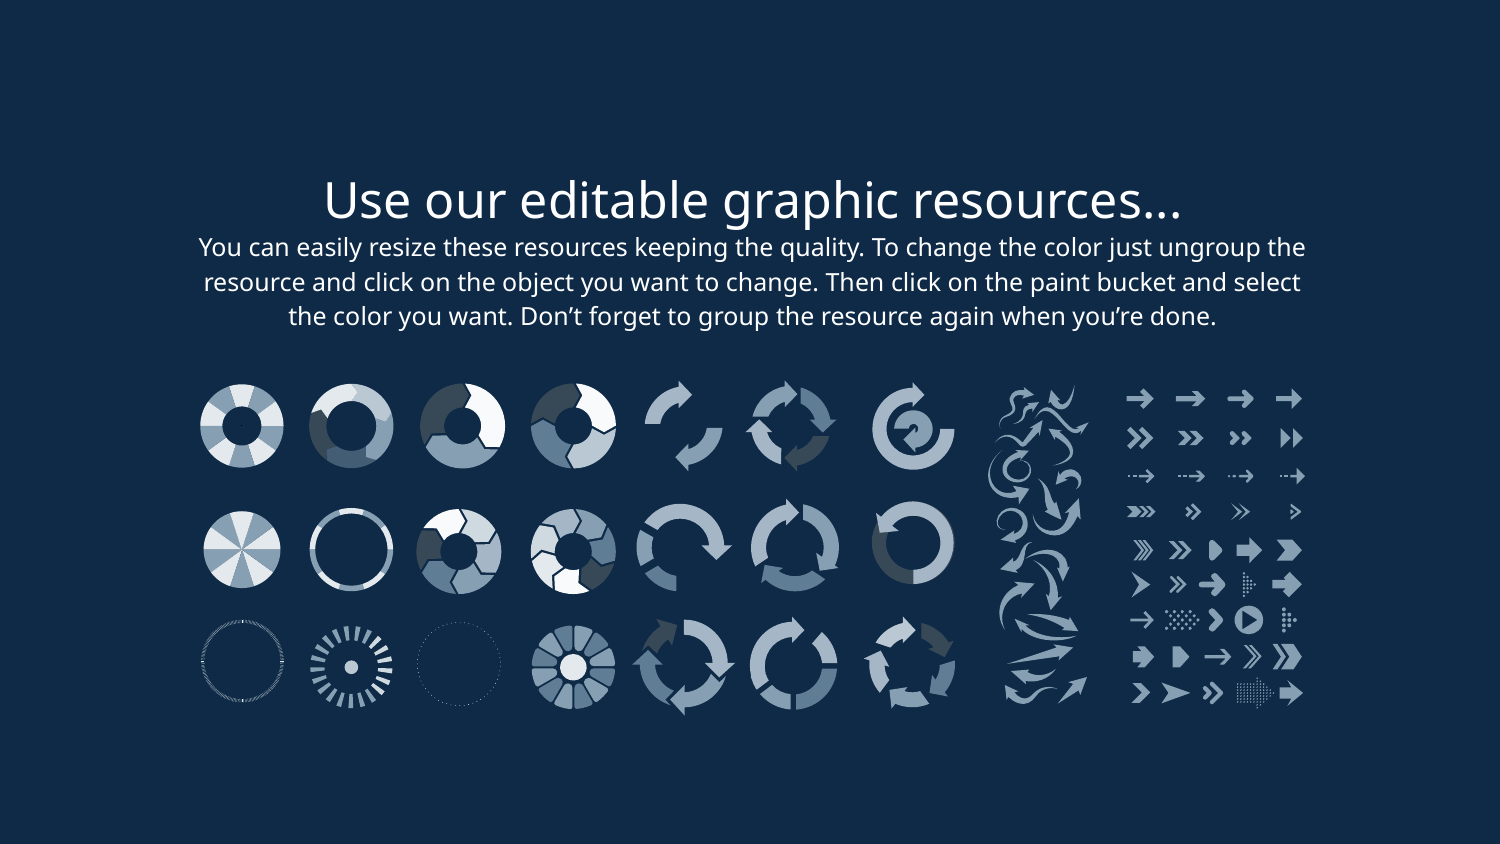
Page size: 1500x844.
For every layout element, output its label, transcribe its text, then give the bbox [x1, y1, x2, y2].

text_box [1281, 607, 1286, 633]
text_box [632, 649, 674, 706]
text_box [1256, 698, 1265, 709]
text_box [1133, 540, 1154, 561]
text_box [644, 380, 693, 424]
text_box [1138, 426, 1154, 450]
list You can easily resize these resources keeping the quality. To change the color just ungroup the resource and click on the object you want to change. Then click on the paint bucket and select the color you want. Don’t forget to group the resource again when you’re done. [175, 239, 1332, 319]
text_box [368, 635, 382, 649]
text_box [1287, 612, 1297, 628]
text_box [312, 675, 327, 684]
text_box [200, 384, 284, 468]
text_box [373, 645, 389, 656]
text_box [1272, 643, 1286, 670]
text_box [1127, 426, 1142, 450]
text_box [343, 626, 350, 641]
text_box [761, 564, 826, 592]
text_box [1048, 385, 1075, 410]
text_box [371, 683, 385, 696]
text_box [1242, 587, 1253, 598]
text_box [749, 616, 805, 690]
text_box [336, 692, 345, 708]
text_box [1280, 428, 1291, 448]
text_box [670, 673, 726, 716]
text_box [921, 622, 954, 658]
text_box [1132, 646, 1155, 668]
text_box [310, 667, 325, 673]
title Use our editable graphic resources... [175, 153, 1332, 233]
text_box [1033, 560, 1063, 611]
text_box [314, 643, 330, 655]
text_box [1276, 539, 1302, 561]
text_box [1002, 450, 1032, 483]
text_box [1175, 391, 1206, 407]
text_box [375, 675, 391, 686]
text_box [1126, 388, 1154, 409]
text_box [531, 383, 616, 469]
text_box [1290, 503, 1302, 520]
text_box [1027, 614, 1079, 632]
text_box [1007, 644, 1074, 664]
text_box [1034, 407, 1089, 436]
text_box [863, 650, 890, 693]
text_box [416, 509, 502, 595]
text_box [872, 382, 955, 470]
text_box [201, 619, 284, 660]
text_box [377, 668, 393, 674]
text_box [1227, 389, 1254, 409]
text_box [1242, 572, 1257, 586]
text_box [531, 625, 573, 667]
text_box [803, 504, 839, 571]
text_box [796, 668, 837, 710]
text_box [322, 635, 335, 649]
text_box [751, 498, 800, 567]
text_box [203, 511, 281, 589]
text_box [1279, 680, 1304, 706]
text_box [644, 503, 733, 561]
text_box [574, 668, 616, 709]
text_box [1234, 605, 1264, 635]
text_box [1209, 539, 1223, 561]
text_box [784, 436, 830, 472]
text_box [1161, 682, 1191, 704]
text_box [1169, 576, 1187, 593]
text_box [1189, 470, 1206, 482]
text_box [889, 687, 930, 709]
text_box [364, 688, 377, 703]
text_box [1209, 681, 1224, 705]
text_box [800, 387, 837, 433]
text_box [1178, 541, 1192, 560]
text_box [310, 655, 326, 663]
text_box [1057, 677, 1088, 704]
text_box [1243, 698, 1252, 703]
text_box [1293, 428, 1303, 448]
text_box [1208, 608, 1224, 632]
text_box [988, 450, 1030, 505]
text_box [1168, 541, 1183, 560]
text_box [309, 507, 394, 592]
text_box [1198, 572, 1226, 597]
text_box [642, 618, 678, 654]
text_box [348, 693, 354, 709]
text_box [1048, 428, 1074, 466]
text_box [1204, 648, 1232, 665]
text_box [759, 684, 791, 710]
text_box [309, 383, 394, 469]
text_box [1242, 645, 1262, 669]
text_box [1138, 469, 1155, 484]
text_box [1000, 542, 1070, 582]
text_box [644, 565, 677, 592]
text_box [1231, 503, 1243, 521]
text_box [1131, 683, 1151, 703]
text_box [1290, 467, 1306, 485]
text_box [1185, 506, 1194, 518]
text_box [1189, 430, 1204, 446]
text_box [1126, 506, 1156, 518]
text_box [1202, 685, 1212, 700]
text_box [354, 626, 361, 642]
text_box [752, 380, 798, 417]
text_box [344, 660, 359, 675]
text_box [871, 501, 955, 585]
text_box [1236, 537, 1263, 564]
text_box [1172, 646, 1190, 668]
text_box [420, 383, 506, 469]
text_box [1190, 503, 1202, 521]
text_box [999, 387, 1035, 429]
text_box [929, 660, 955, 697]
text_box [999, 581, 1035, 630]
text_box [317, 682, 332, 695]
text_box [1281, 643, 1302, 670]
text_box [1004, 685, 1058, 704]
text_box [574, 625, 616, 667]
text_box [1130, 611, 1154, 629]
text_box [745, 419, 782, 465]
text_box [361, 629, 372, 644]
text_box [1238, 469, 1254, 483]
text_box [1238, 503, 1251, 521]
text_box [994, 420, 1043, 447]
text_box [1229, 430, 1240, 446]
text_box [1177, 430, 1192, 446]
text_box [1276, 388, 1302, 409]
text_box [683, 619, 736, 678]
text_box [636, 529, 654, 567]
text_box [1037, 478, 1062, 520]
text_box [894, 410, 933, 453]
text_box [331, 628, 342, 644]
text_box [875, 616, 916, 648]
text_box [1014, 618, 1077, 641]
text_box [1272, 571, 1302, 598]
text_box [812, 632, 838, 664]
text_box [1055, 469, 1082, 490]
text_box [531, 668, 573, 710]
text_box [1131, 571, 1151, 598]
text_box [996, 507, 1028, 543]
text_box [675, 427, 723, 472]
text_box [1241, 430, 1252, 446]
text_box [325, 688, 338, 703]
text_box [357, 692, 366, 708]
text_box [377, 656, 393, 664]
text_box [1012, 402, 1040, 425]
text_box [201, 661, 284, 703]
text_box [1032, 498, 1081, 536]
text_box [560, 653, 587, 681]
text_box [1010, 668, 1056, 685]
text_box [530, 509, 616, 595]
